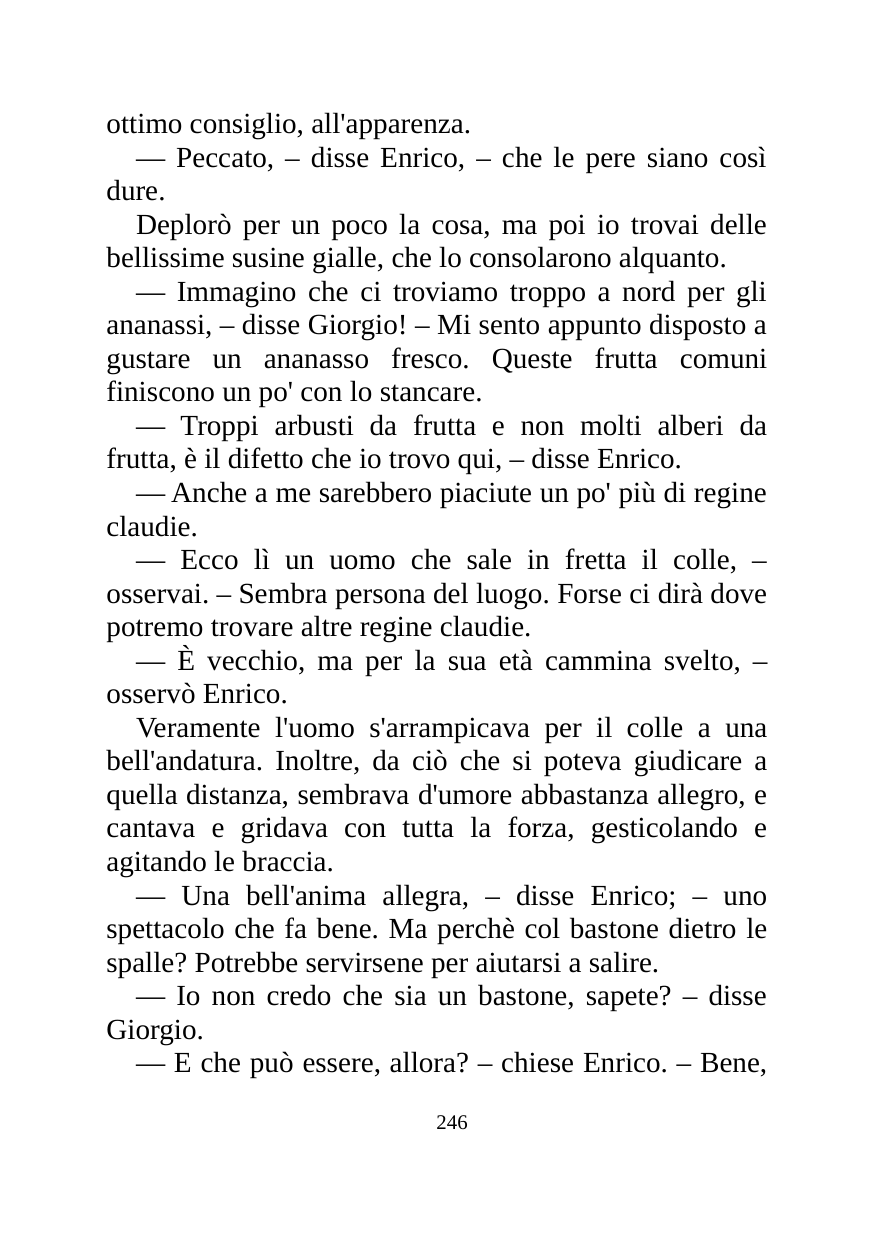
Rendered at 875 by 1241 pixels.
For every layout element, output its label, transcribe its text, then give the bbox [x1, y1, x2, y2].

text — Anche a me sarebbero piaciute un po' più di regine claudie. [106, 475, 768, 542]
text — Io non credo che sia un bastone, sapete? – disse Giorgio. [106, 978, 768, 1045]
text — E che può essere, allora? – chiese Enrico. – Bene, [106, 1045, 768, 1079]
text ottimo consiglio, all'apparenza. [106, 106, 768, 140]
text Deplorò per un poco la cosa, ma poi io trovai delle bellissime susine gialle, che lo consolarono alquanto. [106, 207, 768, 274]
text Veramente l'uomo s'arrampicava per il colle a una bell'andatura. Inoltre, da ciò che si poteva giudicare a quella distanza, sembrava d'umore abbastanza allegro, e cantava e gridava con tutta la forza, gesticolando e agitando le braccia. [106, 710, 768, 878]
text — Ecco lì un uomo che sale in fretta il colle, – osservai. – Sembra persona del luogo. Forse ci dirà dove potremo trovare altre regine claudie. [106, 542, 768, 643]
text — Immagino che ci troviamo troppo a nord per gli ananassi, – disse Giorgio! – Mi sento appunto disposto a gustare un ananasso fresco. Queste frutta comuni finiscono un po' con lo stancare. [106, 274, 768, 408]
text — È vecchio, ma per la sua età cammina svelto, – osservò Enrico. [106, 643, 768, 710]
text — Peccato, – disse Enrico, – che le pere siano così dure. [106, 140, 768, 207]
text — Troppi arbusti da frutta e non molti alberi da frutta, è il difetto che io trovo qui, – disse Enrico. [106, 408, 768, 475]
text — Una bell'anima allegra, – disse Enrico; – uno spettacolo che fa bene. Ma perchè col bastone dietro le spalle? Potrebbe servirsene per aiutarsi a salire. [106, 878, 768, 978]
